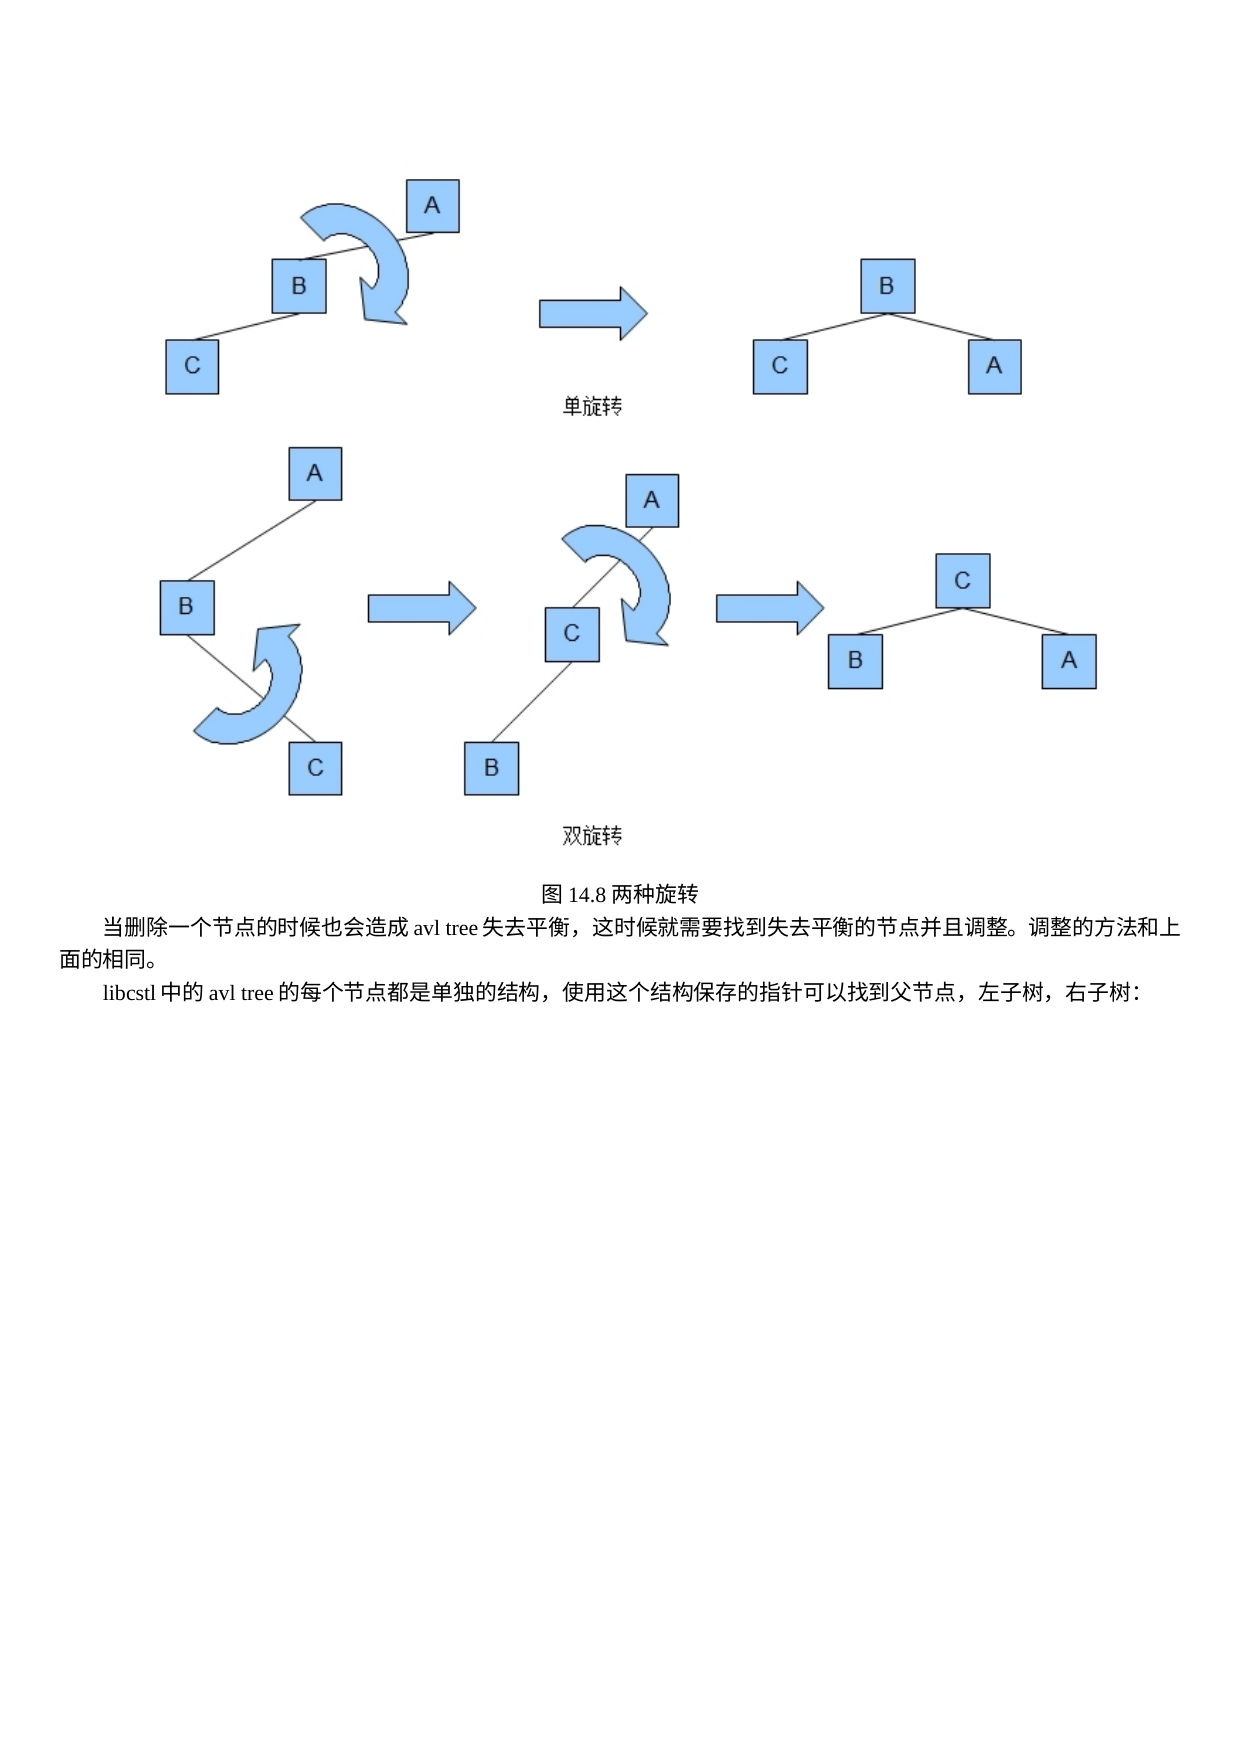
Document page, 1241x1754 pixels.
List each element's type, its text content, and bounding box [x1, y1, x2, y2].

picture [58, 161, 1182, 868]
text libcstl中的avl tree的每个节点都是单独的结构，使用这个结构保存的指针可以找到父节点，左子树，右子树： [59, 974, 1181, 1007]
text 当删除一个节点的时候也会造成avl tree失去平衡，这时候就需要找到失去平衡的节点并且调整。调整的方法和上面的相同。 [59, 909, 1181, 974]
text 图 14.8 两种旋转 [59, 868, 1181, 909]
